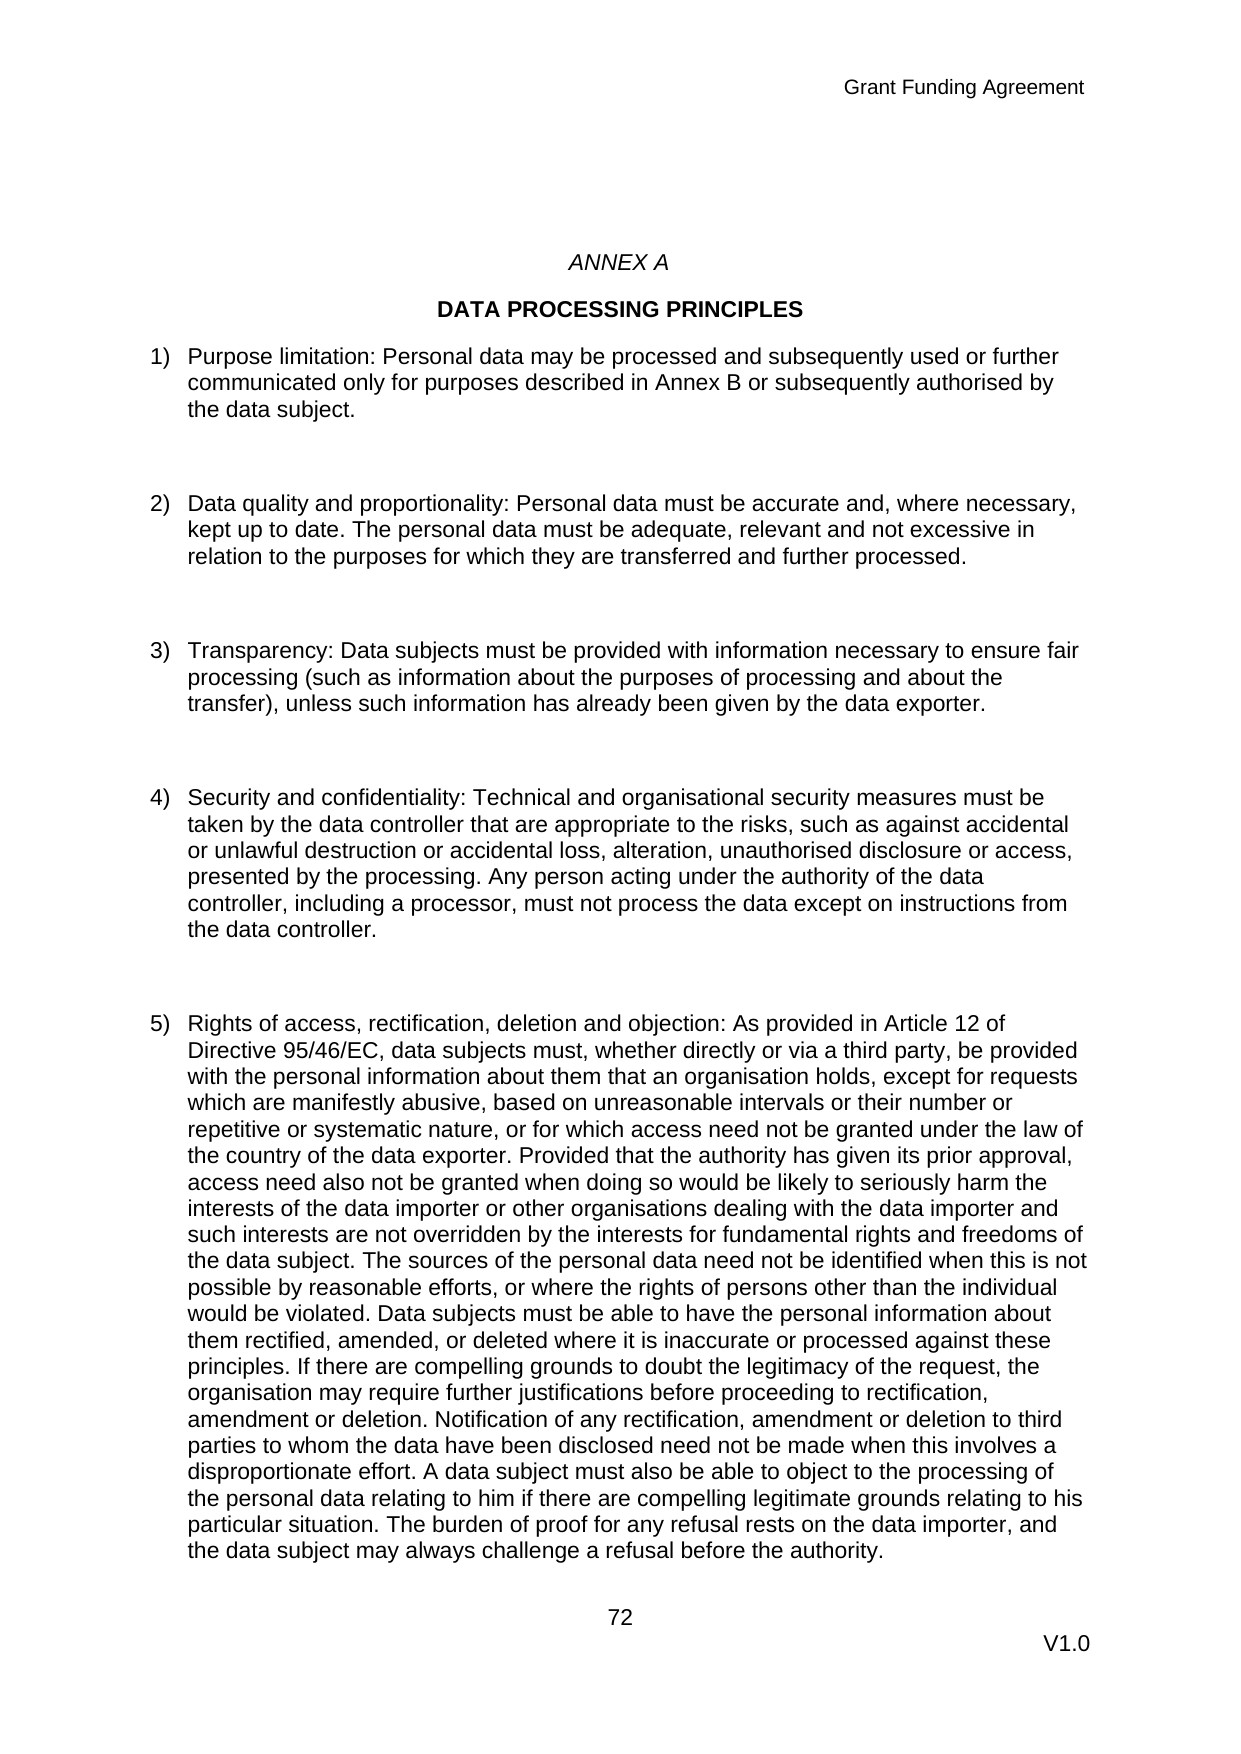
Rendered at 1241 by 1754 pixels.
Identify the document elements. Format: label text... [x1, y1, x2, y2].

text DATA PROCESSING PRINCIPLES [150, 296, 1090, 322]
list Data quality and proportionality: Personal data must be accurate and, where necessary, kept up to date. The personal data must be adequate, relevant and not excessive in relation to the purposes for which they are transferred and further processed. [150, 490, 1090, 569]
list Transparency: Data subjects must be provided with information necessary to ensure fair processing (such as information about the purposes of processing and about the transfer), unless such information has already been given by the data exporter. [150, 637, 1090, 716]
list Security and confidentiality: Technical and organisational security measures must be taken by the data controller that are appropriate to the risks, such as against accidental or unlawful destruction or accidental loss, alteration, unauthorised disclosure or access, presented by the processing. Any person acting under the authority of the data controller, including a processor, must not process the data except on instructions from the data controller. [150, 784, 1090, 942]
list Purpose limitation: Personal data may be processed and subsequently used or further communicated only for purposes described in Annex B or subsequently authorised by the data subject. [150, 343, 1090, 422]
text ANNEX A [150, 248, 1090, 275]
list Rights of access, rectification, deletion and objection: As provided in Article 12 of Directive 95/46/EC, data subjects must, whether directly or via a third party, be provided with the personal information about them that an organisation holds, except for requests which are manifestly abusive, based on unreasonable intervals or their number or repetitive or systematic nature, or for which access need not be granted under the law of the country of the data exporter. Provided that the authority has given its prior approval, access need also not be granted when doing so would be likely to seriously harm the interests of the data importer or other organisations dealing with the data importer and such interests are not overridden by the interests for fundamental rights and freedoms of the data subject. The sources of the personal data need not be identified when this is not possible by reasonable efforts, or where the rights of persons other than the individual would be violated. Data subjects must be able to have the personal information about them rectified, amended, or deleted where it is inaccurate or processed against these principles. If there are compelling grounds to doubt the legitimacy of the request, the organisation may require further justifications before proceeding to rectification, amendment or deletion. Notification of any rectification, amendment or deletion to third parties to whom the data have been disclosed need not be made when this involves a disproportionate effort. A data subject must also be able to object to the processing of the personal data relating to him if there are compelling legitimate grounds relating to his particular situation. The burden of proof for any refusal rests on the data importer, and the data subject may always challenge a refusal before the authority. [150, 1010, 1090, 1564]
